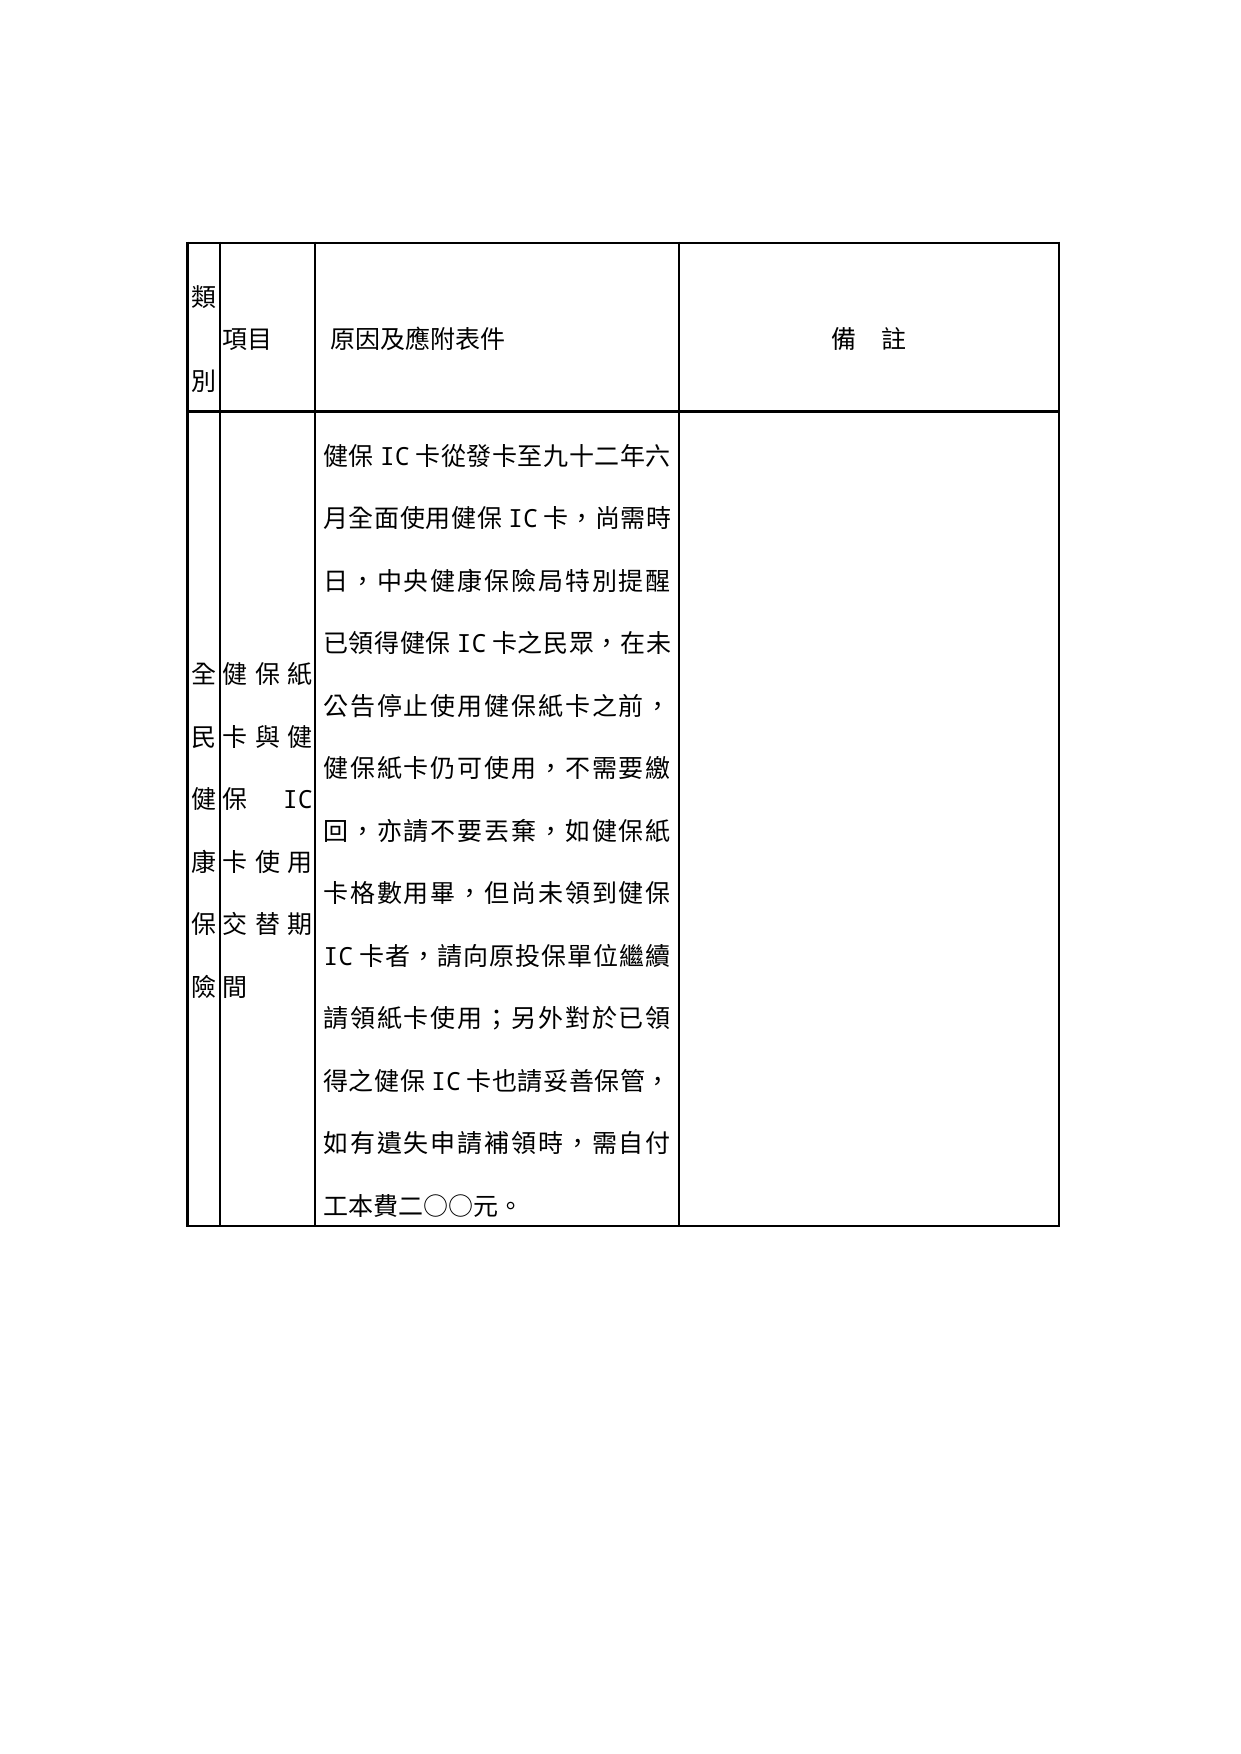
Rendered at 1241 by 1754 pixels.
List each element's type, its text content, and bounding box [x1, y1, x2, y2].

table_header 原因及應附表件 [316, 244, 678, 410]
table_header 類 別 [189, 244, 219, 410]
table_cell [680, 413, 1058, 1225]
table_cell 健保IC卡從發卡至九十二年六月全面使用健保IC卡，尚需時日，中央健康保險局特別提醒已領得健保IC卡之民眾，在未公告停止使用健保紙卡之前，健保紙卡仍可使用，不需要繳回，亦請不要丟棄，如健保紙卡格數用畢，但尚未領到健保IC卡者，請向原投保單位繼續請領紙卡使用；另外對於已領得之健保IC卡也請妥善保管，如有遺失申請補領時，需自付工本費二○○元。 [316, 413, 678, 1225]
table_header 項目 [221, 244, 314, 410]
table_header 備 註 [680, 244, 1058, 410]
table_cell 全民健康保險 [189, 413, 219, 1225]
table_cell 健保紙卡與健保IC卡使用交替期間 [221, 413, 314, 1225]
